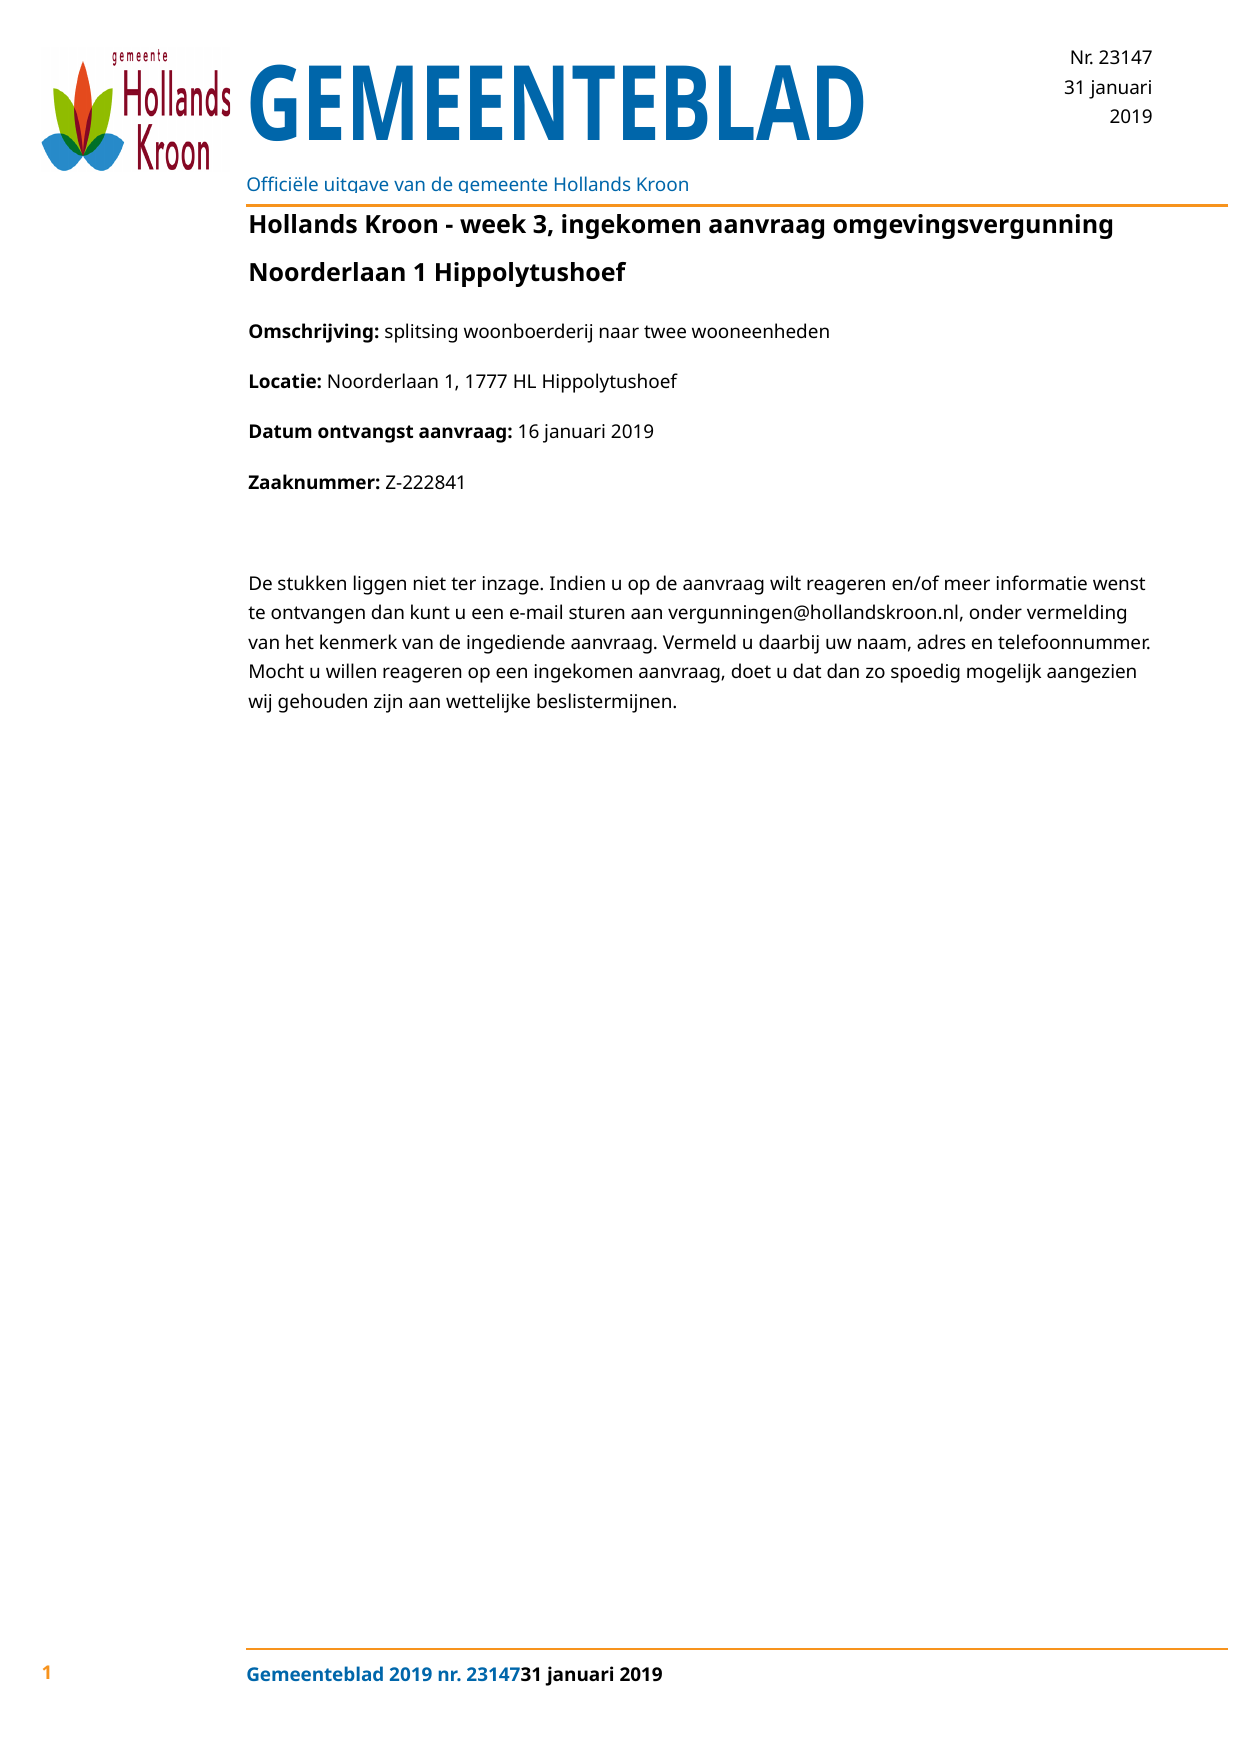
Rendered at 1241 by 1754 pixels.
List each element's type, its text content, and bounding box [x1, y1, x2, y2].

text Locatie: Noorderlaan 1, 1777 HL Hippolytushoef [248, 368, 1152, 394]
text Datum ontvangst aanvraag: 16 januari 2019 [248, 419, 1152, 444]
text Omschrijving: splitsing woonboerderij naar twee wooneenheden [248, 318, 1152, 344]
text Hollands Kroon - week 3, ingekomen aanvraag omgevingsvergunning Noorderlaan 1 Hippolytushoef [248, 207, 1152, 288]
text De stukken liggen niet ter inzage. Indien u op de aanvraag wilt reageren en/of meer informatie wenst te ontvangen dan kunt u een e-mail sturen aan vergunningen@hollandskroon.nl, onder vermelding van het kenmerk van de ingediende aanvraag. Vermeld u daarbij uw naam, adres en telefoonnummer. Mocht u willen reageren op een ingekomen aanvraag, doet u dat dan zo spoedig mogelijk aangezien wij gehouden zijn aan wettelijke beslistermijnen. [248, 570, 1152, 714]
picture [41, 47, 231, 172]
text Zaaknummer: Z-222841 [248, 469, 1152, 495]
